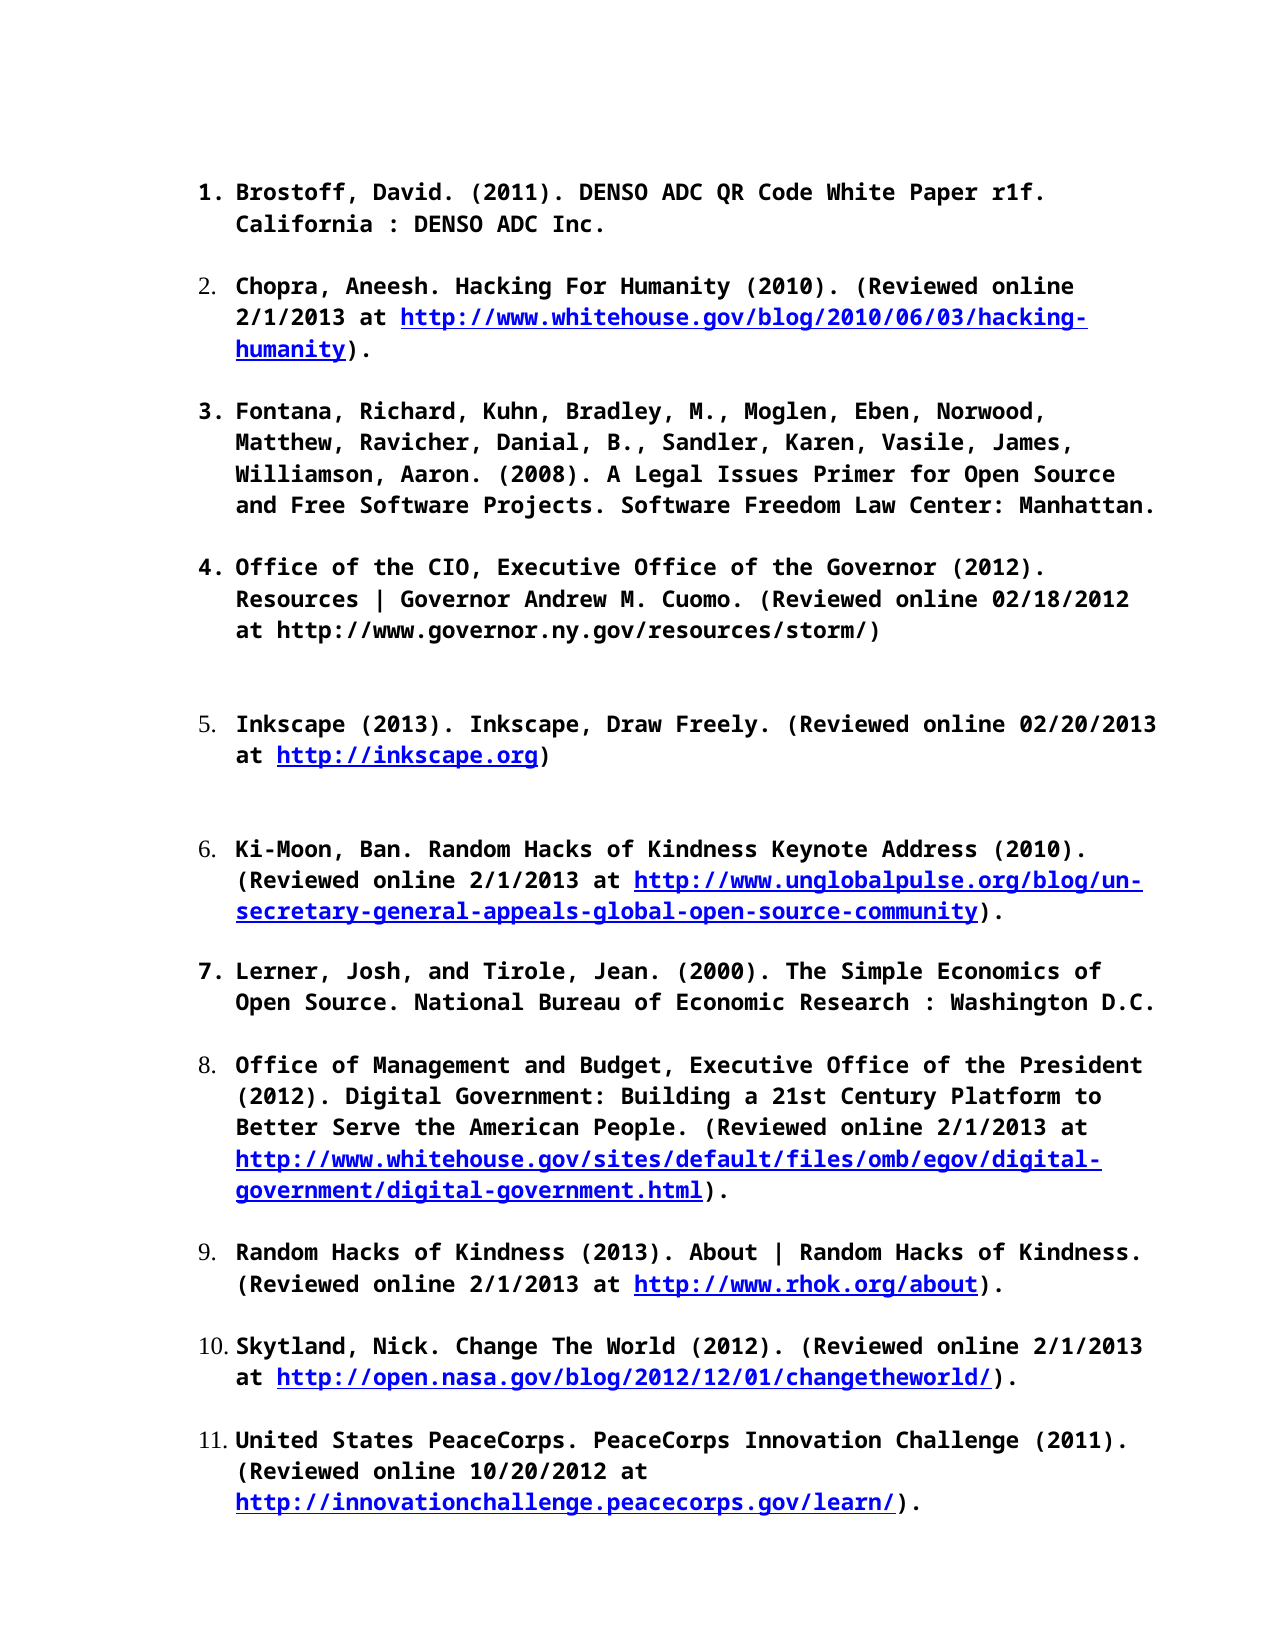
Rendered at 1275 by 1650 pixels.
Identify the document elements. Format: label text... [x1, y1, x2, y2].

list Office of the CIO, Executive Office of the Governor (2012). Resources | Governor Andrew M. Cuomo. (Reviewed online 02/18/2012 at http://www.governor.ny.gov/resources/storm/) [198, 551, 1157, 645]
list Chopra, Aneesh. Hacking For Humanity (2010). (Reviewed online 2/1/2013 at http://www.whitehouse.gov/blog/2010/06/03/hacking-humanity). [198, 270, 1157, 364]
list Ki-Moon, Ban. Random Hacks of Kindness Keynote Address (2010). (Reviewed online 2/1/2013 at http://www.unglobalpulse.org/blog/un-secretary-general-appeals-global-open-source-community). [198, 833, 1157, 926]
list Fontana, Richard, Kuhn, Bradley, M., Moglen, Eben, Norwood, Matthew, Ravicher, Danial, B., Sandler, Karen, Vasile, James, Williamson, Aaron. (2008). A Legal Issues Primer for Open Source and Free Software Projects. Software Freedom Law Center: Manhattan. [198, 395, 1157, 520]
list United States PeaceCorps. PeaceCorps Innovation Challenge (2011). (Reviewed online 10/20/2012 at http://innovationchallenge.peacecorps.gov/learn/). [198, 1424, 1157, 1518]
list California : DENSO ADC Inc. [198, 208, 1157, 239]
list Brostoff, David. (2011). DENSO ADC QR Code White Paper r1f. [198, 176, 1157, 208]
list Office of Management and Budget, Executive Office of the President (2012). Digital Government: Building a 21st Century Platform to Better Serve the American People. (Reviewed online 2/1/2013 at http://www.whitehouse.gov/sites/default/files/omb/egov/digital-government/digital-government.html). [198, 1049, 1157, 1205]
list Random Hacks of Kindness (2013). About | Random Hacks of Kindness. (Reviewed online 2/1/2013 at http://www.rhok.org/about). [198, 1236, 1157, 1299]
list Skytland, Nick. Change The World (2012). (Reviewed online 2/1/2013 at http://open.nasa.gov/blog/2012/12/01/changetheworld/). [198, 1330, 1157, 1393]
list Lerner, Josh, and Tirole, Jean. (2000). The Simple Economics of Open Source. National Bureau of Economic Research : Washington D.C. [198, 955, 1157, 1018]
list Inkscape (2013). Inkscape, Draw Freely. (Reviewed online 02/20/2013 at http://inkscape.org) [198, 708, 1157, 770]
